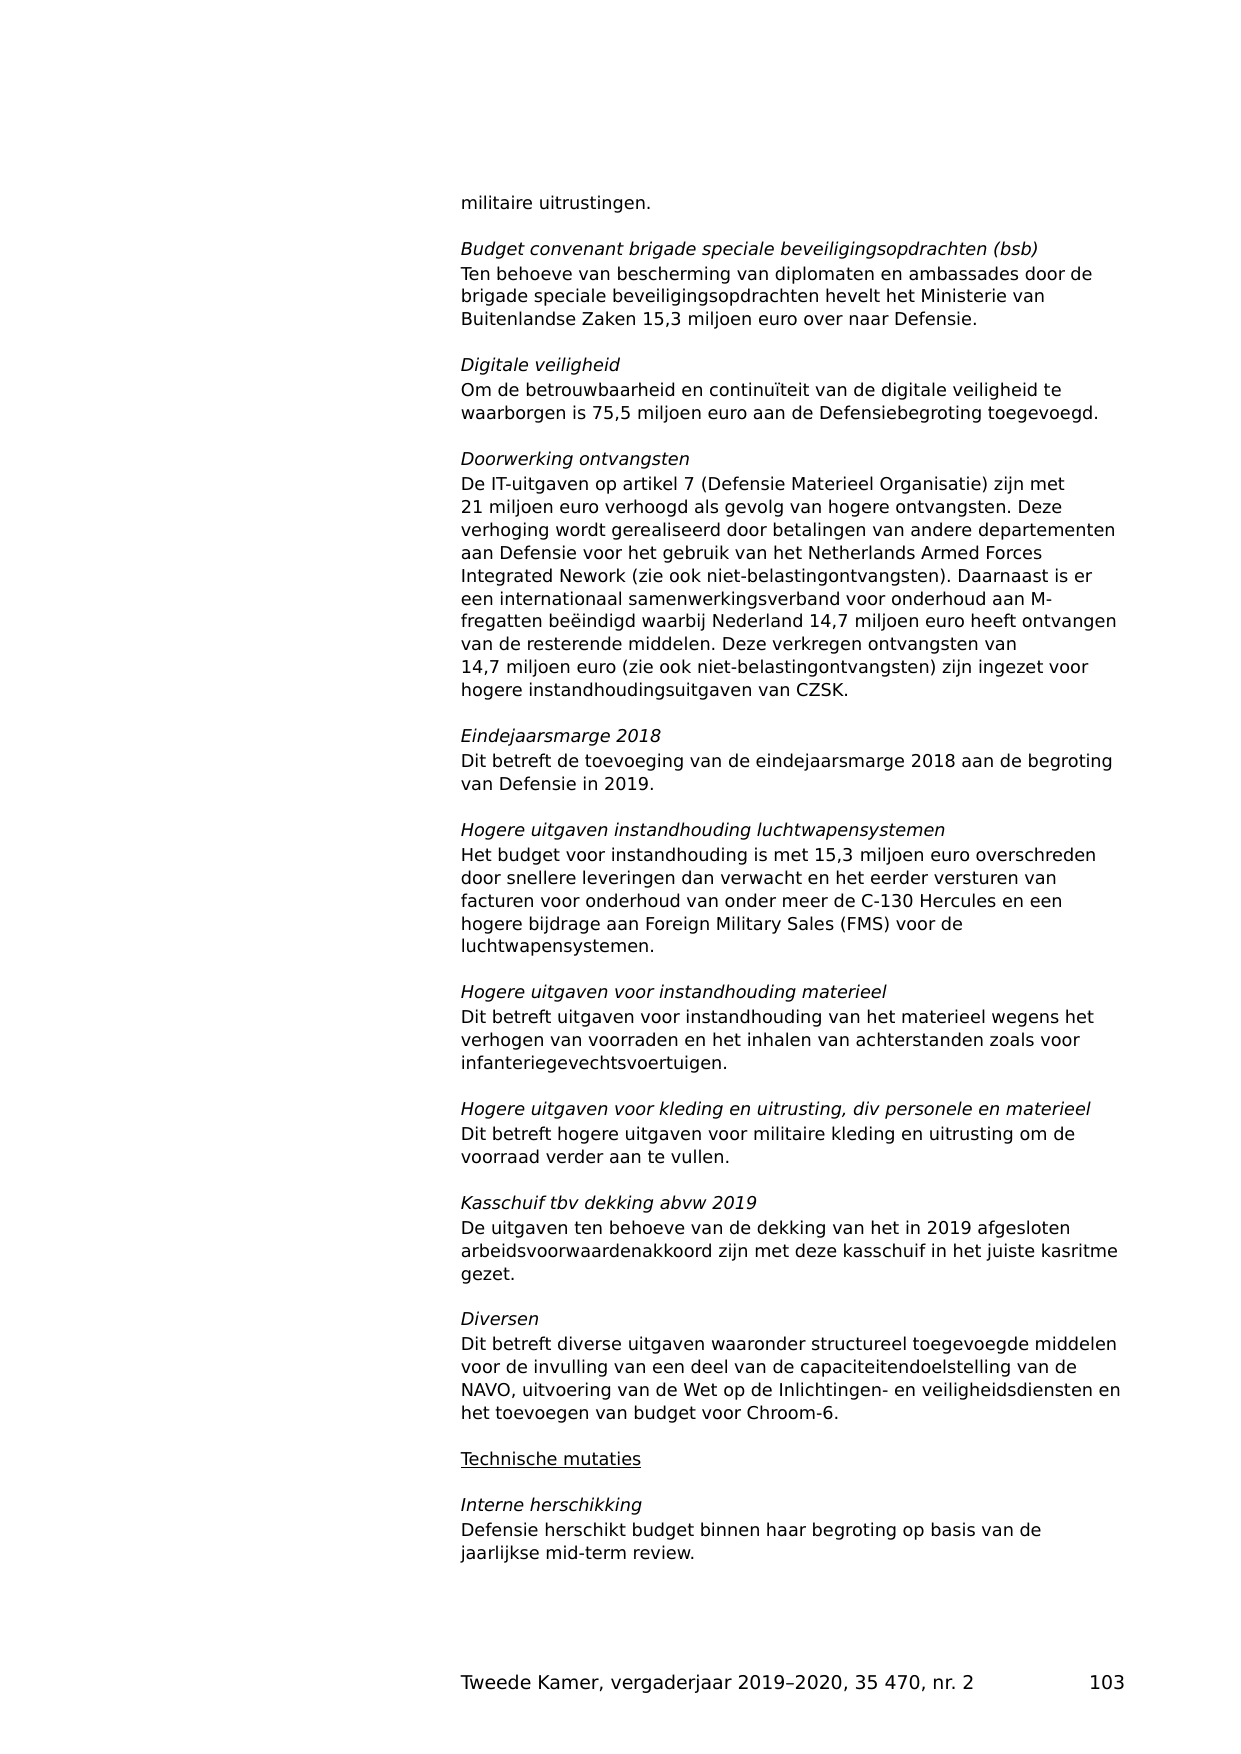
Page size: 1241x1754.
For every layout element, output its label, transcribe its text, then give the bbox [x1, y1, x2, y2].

text Om de betrouwbaarheid en continuïteit van de digitale veiligheid te waarborgen is 75,5 miljoen euro aan de Defensiebegroting toegevoegd. [461, 378, 1125, 424]
text Technische mutaties [461, 1447, 1125, 1470]
text Dit betreft uitgaven voor instandhouding van het materieel wegens het verhogen van voorraden en het inhalen van achterstanden zoals voor infanteriegevechtsvoertuigen. [461, 1005, 1125, 1074]
text Hogere uitgaven instandhouding luchtwapensystemen [461, 818, 1125, 841]
text Het budget voor instandhouding is met 15,3 miljoen euro overschreden door snellere leveringen dan verwacht en het eerder versturen van facturen voor onderhoud van onder meer de C-130 Hercules en een hogere bijdrage aan Foreign Military Sales (FMS) voor de luchtwapensystemen. [461, 843, 1125, 957]
text Hogere uitgaven voor instandhouding materieel [461, 980, 1125, 1003]
text Kasschuif tbv dekking abvw 2019 [461, 1191, 1125, 1214]
text Budget convenant brigade speciale beveiligingsopdrachten (bsb) [461, 237, 1125, 259]
text Interne herschikking [461, 1493, 1125, 1516]
text Dit betreft de toevoeging van de eindejaarsmarge 2018 aan de begroting van Defensie in 2019. [461, 749, 1125, 795]
text Hogere uitgaven voor kleding en uitrusting, div personele en materieel [461, 1097, 1125, 1120]
text Dit betreft diverse uitgaven waaronder structureel toegevoegde middelen voor de invulling van een deel van de capaciteitendoelstelling van de NAVO, uitvoering van de Wet op de Inlichtingen- en veiligheidsdiensten en het toevoegen van budget voor Chroom-6. [461, 1332, 1125, 1424]
text Ten behoeve van bescherming van diplomaten en ambassades door de brigade speciale beveiligingsopdrachten hevelt het Ministerie van Buitenlandse Zaken 15,3 miljoen euro over naar Defensie. [461, 262, 1125, 330]
text Dit betreft hogere uitgaven voor militaire kleding en uitrusting om de voorraad verder aan te vullen. [461, 1122, 1125, 1168]
text militaire uitrustingen. [461, 191, 1125, 214]
text De IT-uitgaven op artikel 7 (Defensie Materieel Organisatie) zijn met 21 miljoen euro verhoogd als gevolg van hogere ontvangsten. Deze verhoging wordt gerealiseerd door betalingen van andere departementen aan Defensie voor het gebruik van het Netherlands Armed Forces Integrated Nework (zie ook niet-belastingontvangsten). Daarnaast is er een internationaal samenwerkingsverband voor onderhoud aan M-fregatten beëindigd waarbij Nederland 14,7 miljoen euro heeft ontvangen van de resterende middelen. Deze verkregen ontvangsten van 14,7 miljoen euro (zie ook niet-belastingontvangsten) zijn ingezet voor hogere instandhoudingsuitgaven van CZSK. [461, 472, 1125, 701]
text De uitgaven ten behoeve van de dekking van het in 2019 afgesloten arbeidsvoorwaardenakkoord zijn met deze kasschuif in het juiste kasritme gezet. [461, 1216, 1125, 1284]
text Defensie herschikt budget binnen haar begroting op basis van de jaarlijkse mid-term review. [461, 1518, 1125, 1564]
text Digitale veiligheid [461, 353, 1125, 376]
text Eindejaarsmarge 2018 [461, 724, 1125, 747]
text Doorwerking ontvangsten [461, 447, 1125, 470]
text Diversen [461, 1307, 1125, 1330]
